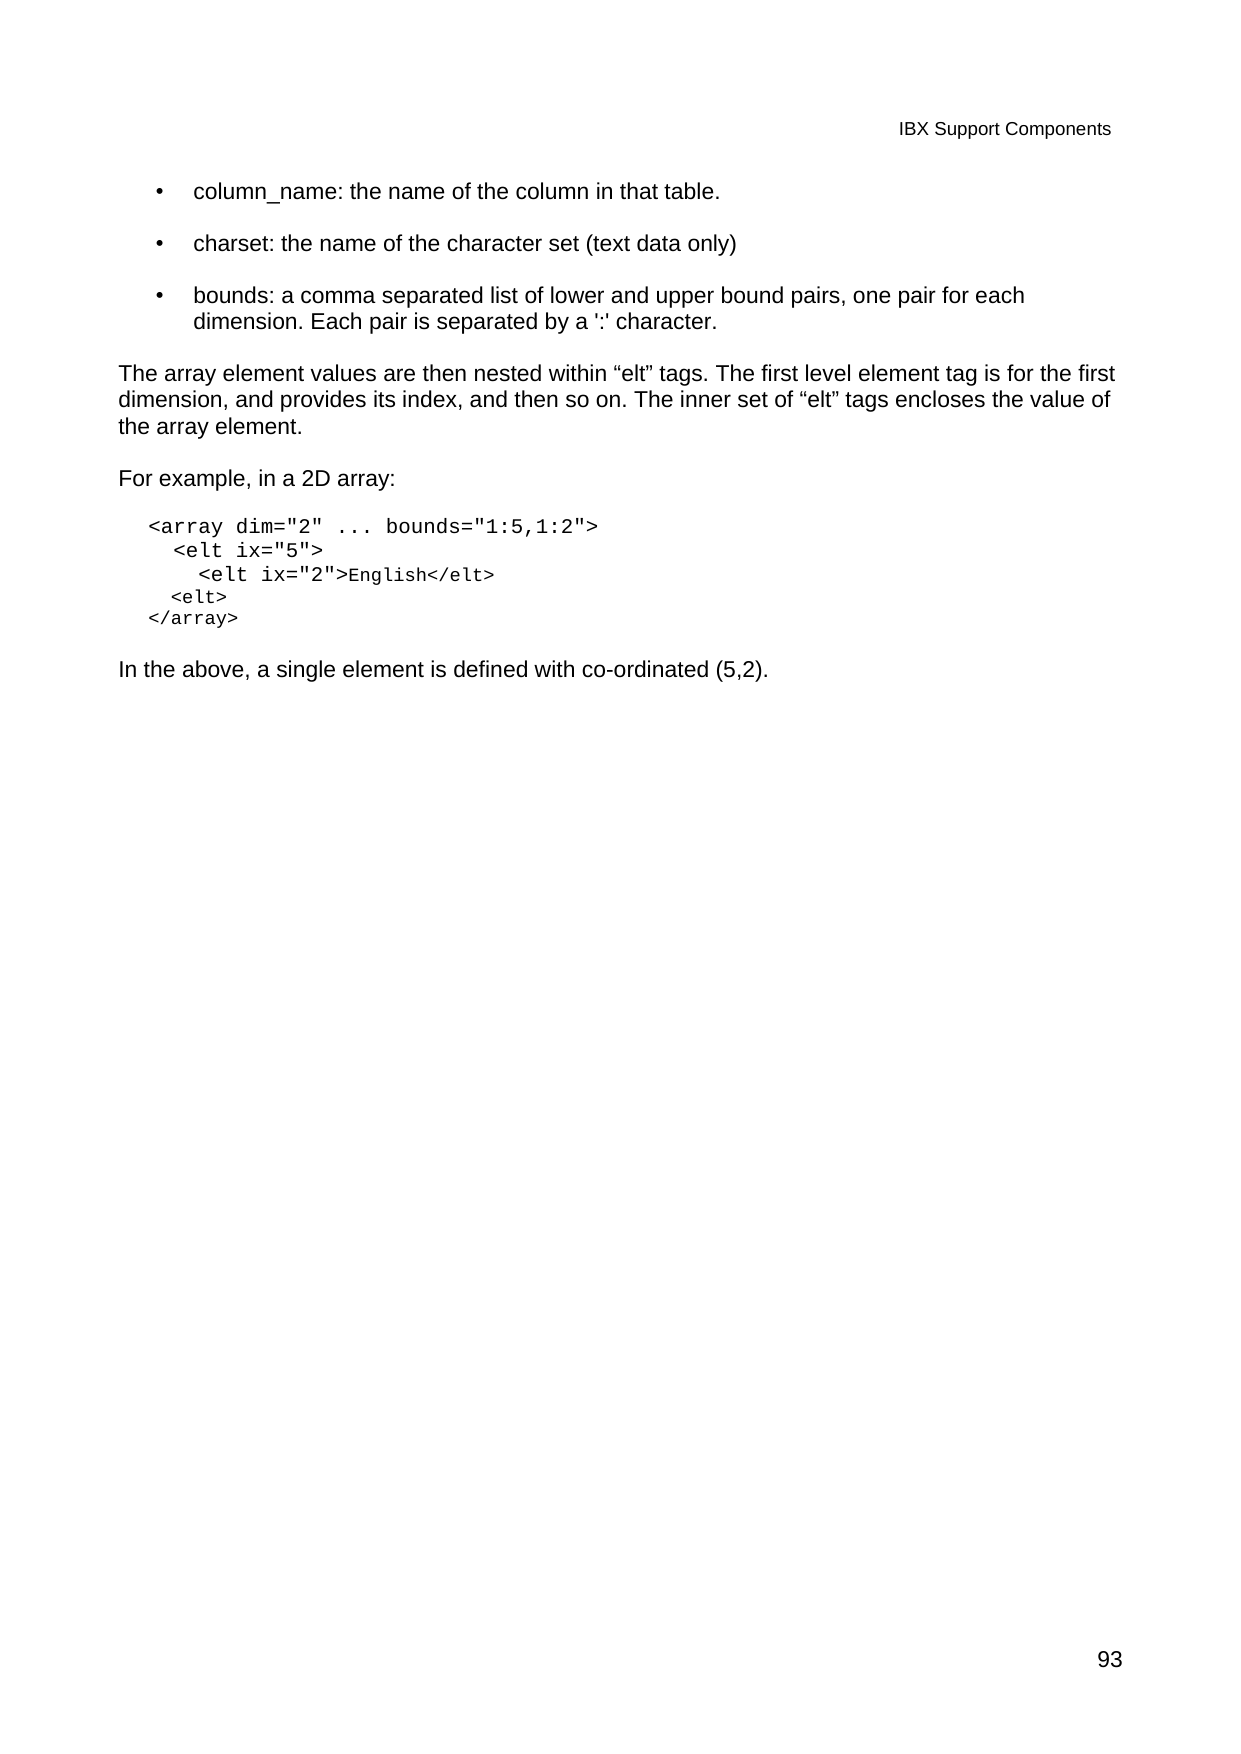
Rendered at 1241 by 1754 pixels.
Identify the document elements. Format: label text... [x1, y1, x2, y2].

text <array dim="2" ... bounds="1:5,1:2"> [148, 517, 1122, 540]
text The array element values are then nested within “elt” tags. The first level element tag is for the first dimension, and provides its index, and then so on. The inner set of “elt” tags encloses the value of the array element. [118, 360, 1122, 439]
text </array> [148, 609, 1122, 630]
list charset: the name of the character set (text data only) [156, 230, 1122, 256]
text In the above, a single element is defined with co-ordinated (5,2). [118, 656, 1122, 682]
text <elt> [148, 587, 1122, 609]
text For example, in a 2D array: [118, 465, 1122, 491]
list column_name: the name of the column in that table. [156, 178, 1122, 204]
list bounds: a comma separated list of lower and upper bound pairs, one pair for each dimension. Each pair is separated by a ':' character. [156, 282, 1122, 334]
text <elt ix="5"> [148, 540, 1122, 564]
text <elt ix="2">English</elt> [148, 564, 1122, 587]
